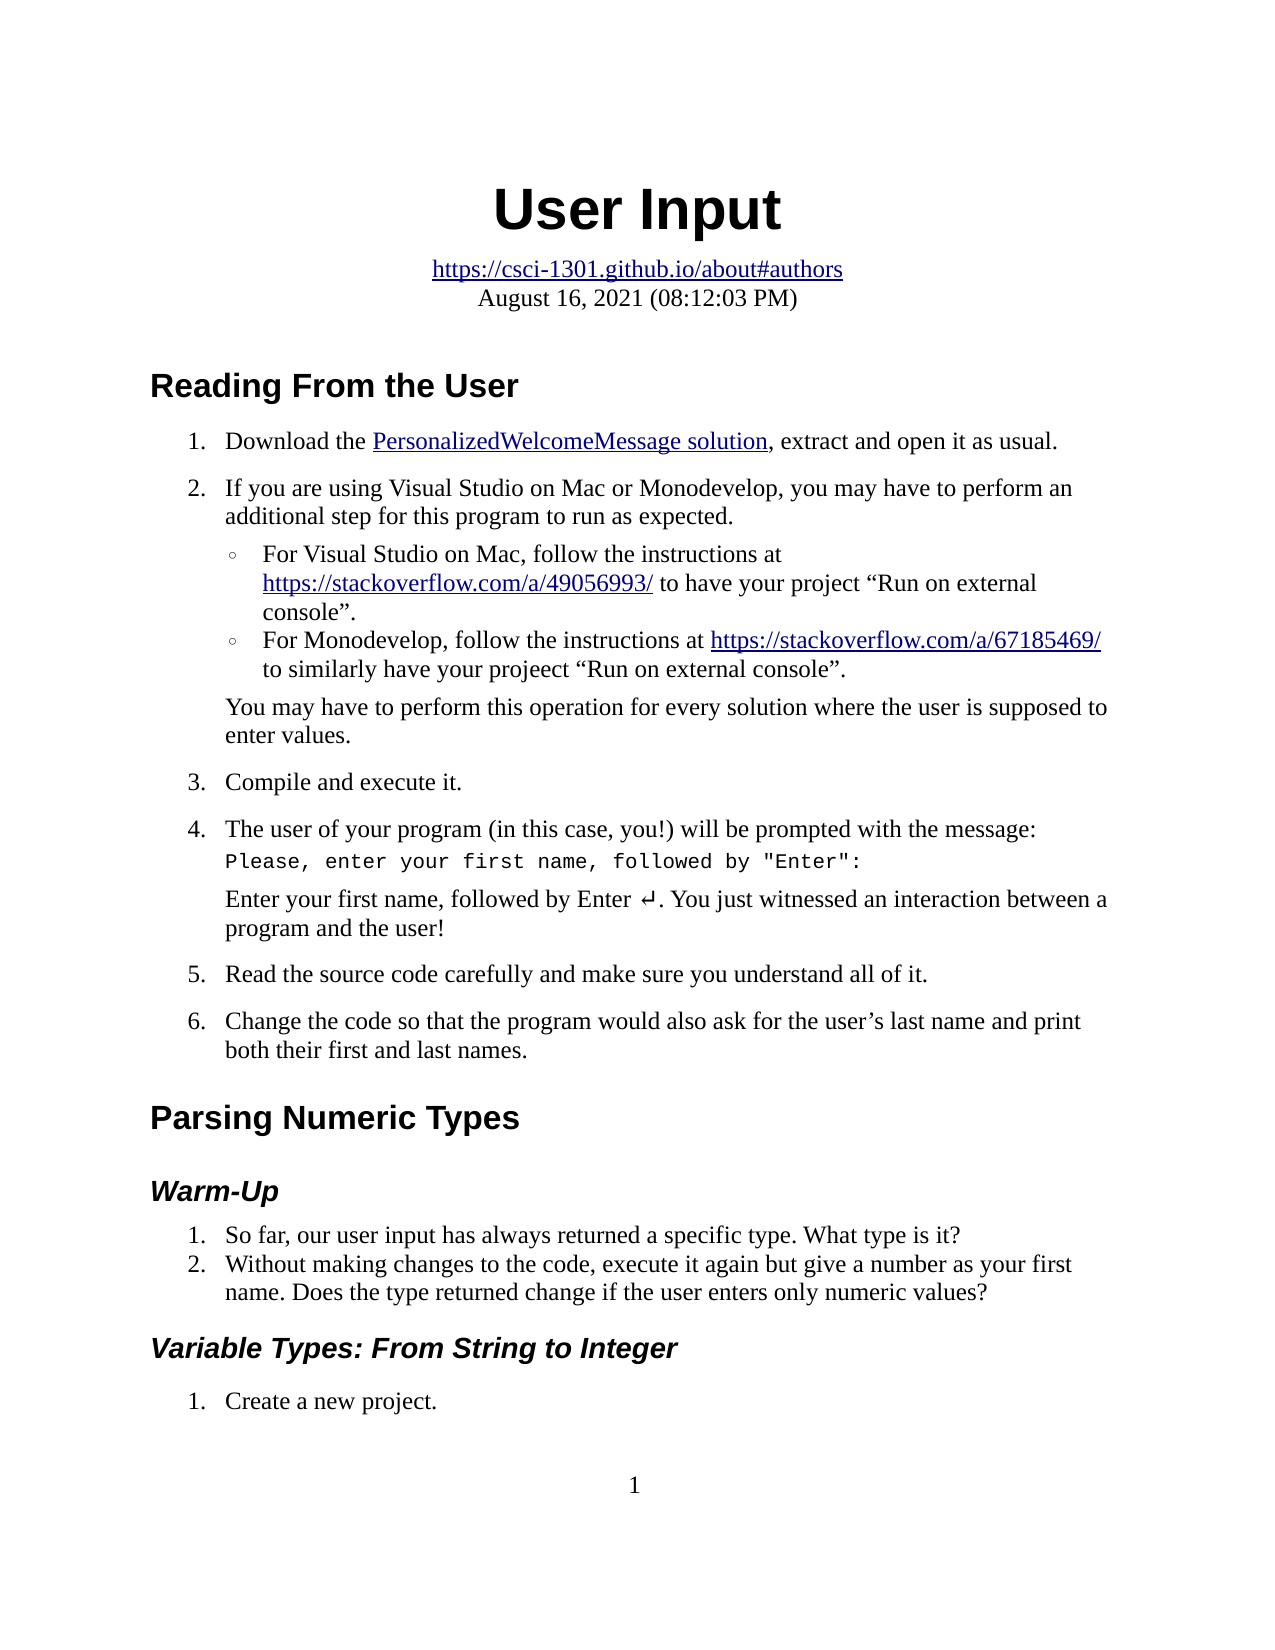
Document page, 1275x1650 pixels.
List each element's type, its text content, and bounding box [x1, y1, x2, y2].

list Read the source code carefully and make sure you understand all of it. [187, 959, 1125, 988]
subtitle Variable Types: From String to Integer [150, 1331, 1125, 1365]
subtitle Reading From the User [150, 366, 1125, 404]
list So far, our user input has always returned a specific type. What type is it? [187, 1220, 1125, 1249]
list Download the PersonalizedWelcomeMessage solution, extract and open it as usual. [187, 426, 1125, 455]
text https://csci-1301.github.io/about#authors [150, 254, 1125, 283]
list Change the code so that the program would also ask for the user’s last name and print both their first and last names. [187, 1006, 1125, 1064]
list Please, enter your first name, followed by "Enter": [187, 852, 1125, 875]
list You may have to perform this operation for every solution where the user is supposed to enter values. [187, 692, 1125, 749]
list If you are using Visual Studio on Mac or Monodevelop, you may have to perform an additional step for this program to run as expected. [187, 473, 1125, 530]
list For Monodevelop, follow the instructions at https://stackoverflow.com/a/67185469/ to similarly have your projeect “Run on external console”. [225, 625, 1125, 683]
list Without making changes to the code, execute it again but give a number as your first name. Does the type returned change if the user enters only numeric values? [187, 1249, 1125, 1306]
text August 16, 2021 (08:12:03 PM) [150, 283, 1125, 312]
list Enter your first name, followed by Enter ↵. You just witnessed an interaction between a program and the user! [187, 884, 1125, 942]
list Create a new project. [187, 1386, 1125, 1415]
list Compile and execute it. [187, 767, 1125, 796]
subtitle Parsing Numeric Types [150, 1098, 1125, 1136]
title User Input [150, 175, 1125, 242]
subtitle Warm-Up [150, 1174, 1125, 1207]
list For Visual Studio on Mac, follow the instructions at https://stackoverflow.com/a/49056993/ to have your project “Run on external console”. [225, 539, 1125, 625]
list The user of your program (in this case, you!) will be prompted with the message: [187, 814, 1125, 843]
